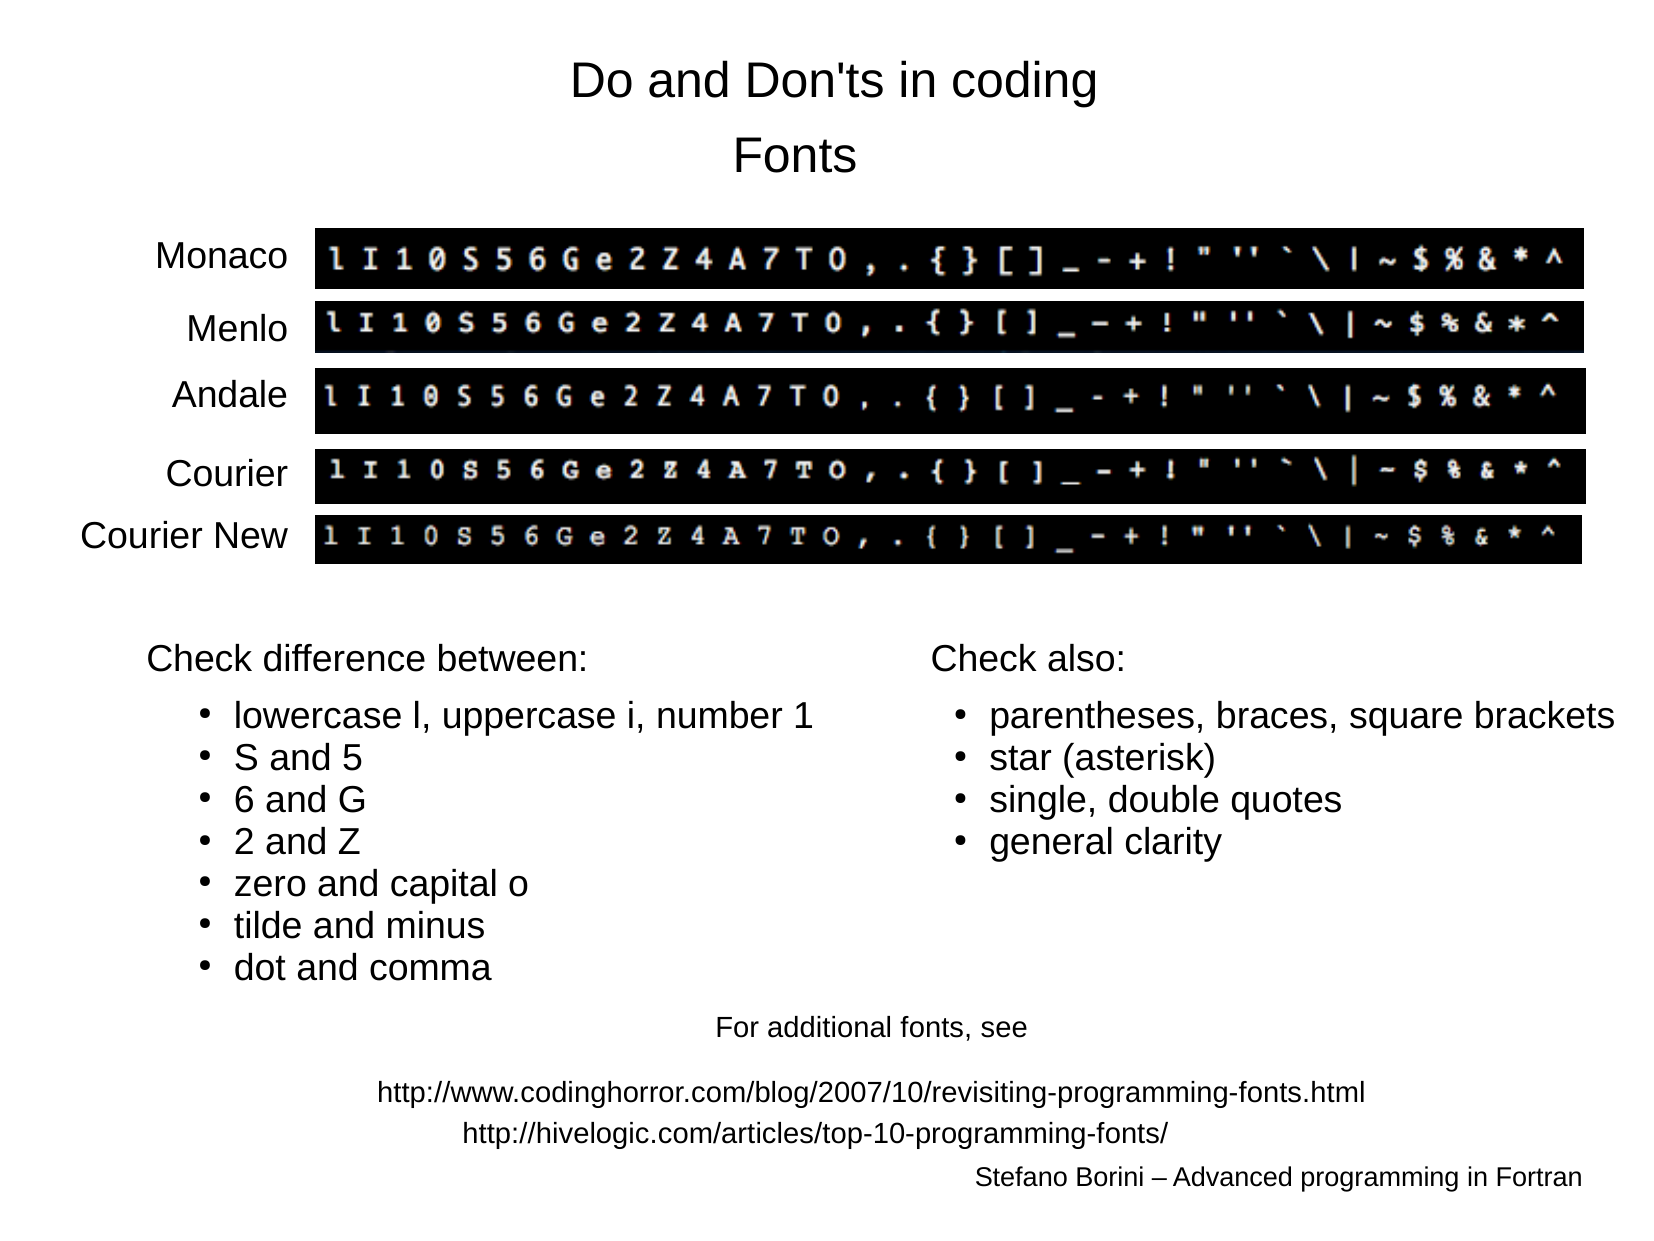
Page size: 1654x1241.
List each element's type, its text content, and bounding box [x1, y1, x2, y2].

text_box For additional fonts, see http://www.codinghorror.com/blog/2007/10/revisiting-programming-fonts.html [362, 1003, 1382, 1117]
text_box Monaco [140, 227, 304, 285]
text_box Andale [157, 366, 304, 424]
text_box http://hivelogic.com/articles/top-10-programming-fonts/ [447, 1109, 1191, 1167]
picture [315, 515, 1582, 564]
text_box Courier New [65, 506, 304, 564]
picture [315, 228, 1584, 289]
text_box parentheses, braces, square brackets star (asterisk) single, double quotes general clarity [939, 687, 1632, 871]
picture [315, 368, 1586, 434]
text_box Check difference between: [131, 630, 616, 687]
text_box Check also: [915, 630, 1142, 688]
text_box Menlo [171, 299, 304, 357]
text_box Fonts [717, 120, 873, 191]
text_box Courier [150, 445, 304, 503]
text_box Stefano Borini – Advanced programming in Fortran [960, 1154, 1598, 1201]
text_box Do and Don'ts in coding [555, 44, 1171, 116]
picture [315, 301, 1584, 354]
text_box lowercase l, uppercase i, number 1 S and 5 6 and G 2 and Z zero and capital o tilde and minus dot and comma [183, 686, 831, 996]
picture [315, 449, 1586, 504]
